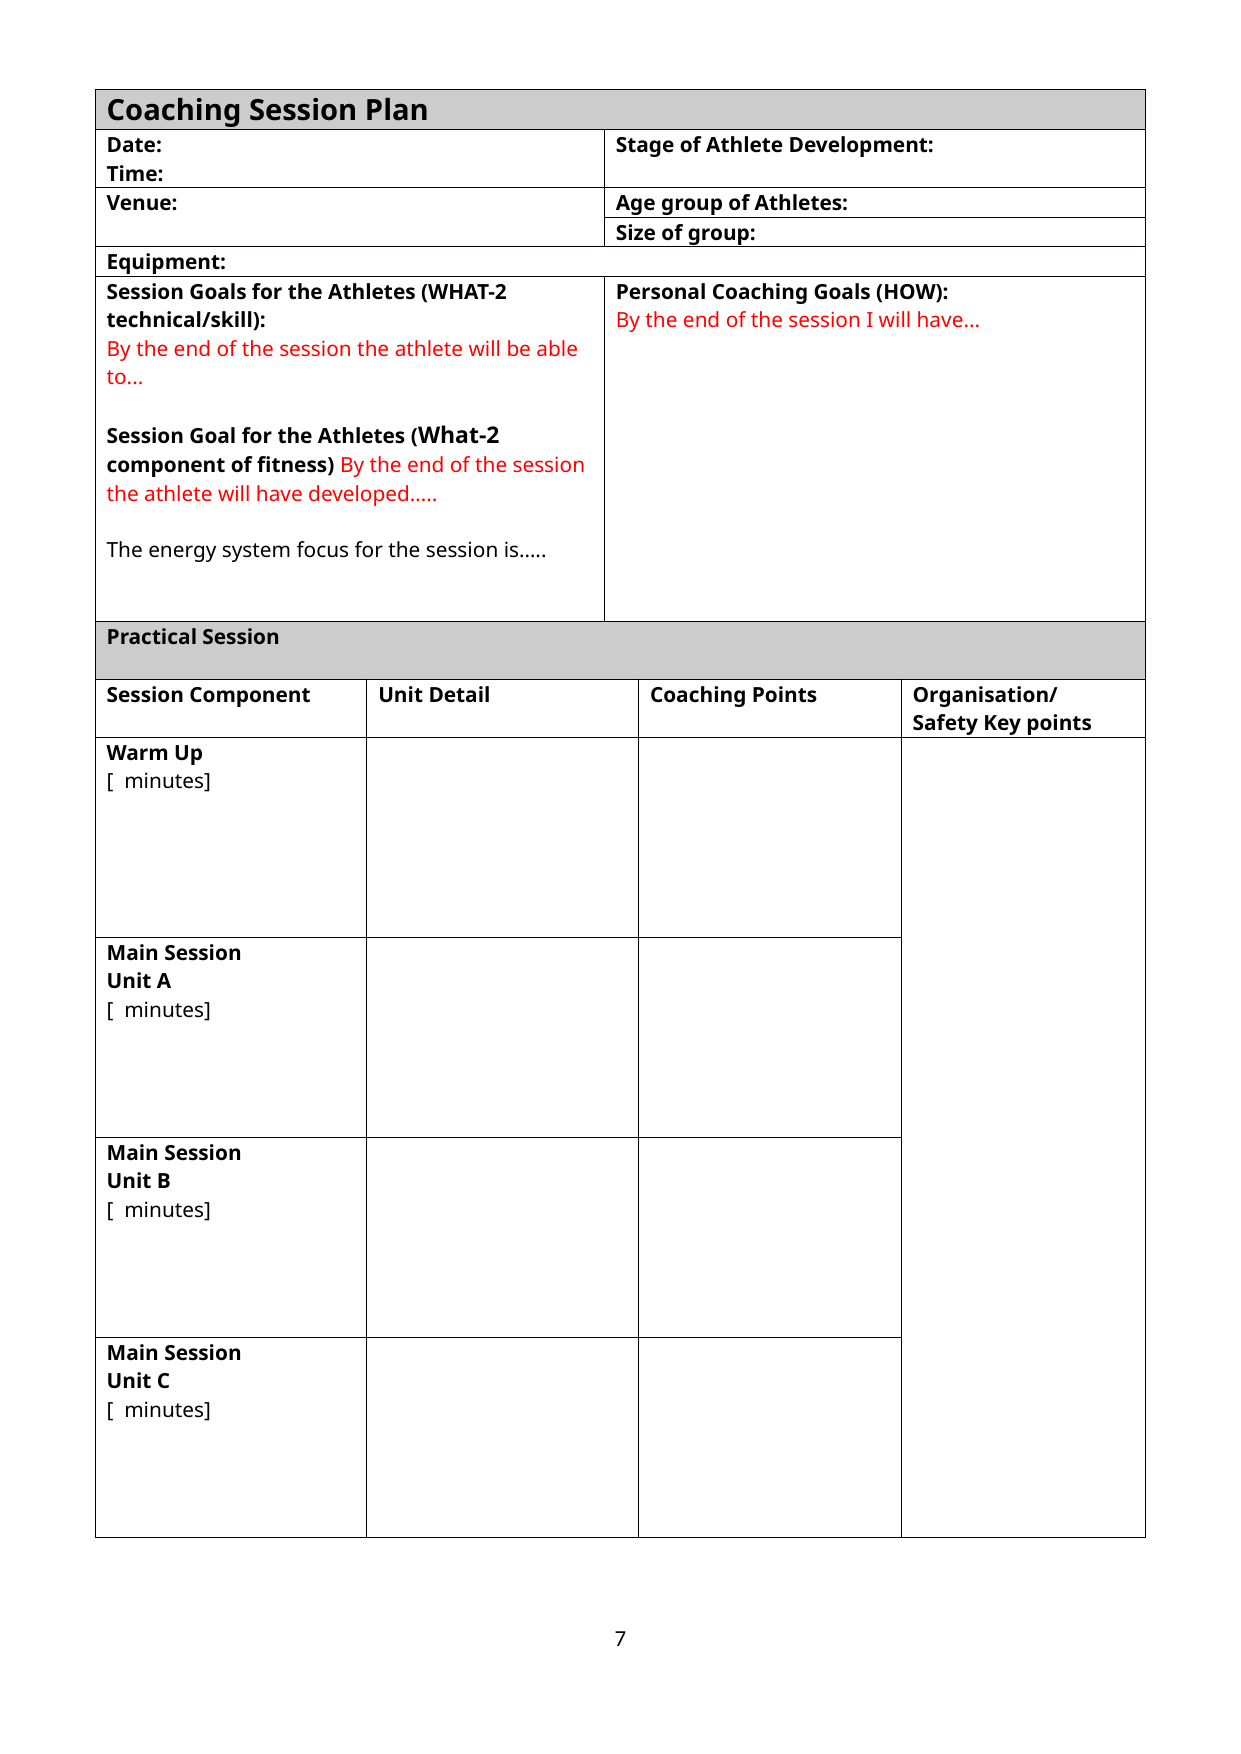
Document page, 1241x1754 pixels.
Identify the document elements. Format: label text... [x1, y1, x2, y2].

table_cell Main Session Unit B [ minutes] [96, 1138, 366, 1337]
table_cell [367, 738, 638, 937]
table_cell Main Session Unit C [ minutes] [96, 1338, 366, 1537]
table_cell Personal Coaching Goals (HOW): By the end of the session I will have... [605, 277, 1145, 621]
table_cell Practical Session [96, 622, 1145, 679]
table_cell [367, 1138, 638, 1337]
table_cell Warm Up [ minutes] [96, 738, 366, 937]
table_cell Coaching Points [639, 680, 901, 737]
table_cell Equipment: [96, 247, 1145, 276]
table_cell Venue: [96, 188, 604, 246]
table_cell [639, 1138, 901, 1337]
table_cell [367, 1338, 638, 1537]
table_cell [639, 1338, 901, 1537]
table_cell Organisation/ Safety Key points [902, 680, 1145, 737]
table_cell [639, 738, 901, 937]
table_cell [367, 938, 638, 1137]
table_cell Date: Time: [96, 130, 604, 187]
table_cell Session Component [96, 680, 366, 737]
table_cell [902, 738, 1145, 1537]
table_cell Age group of Athletes: [605, 188, 1145, 217]
table_cell Unit Detail [367, 680, 638, 737]
table_cell Size of group: [605, 218, 1145, 246]
table_header Coaching Session Plan [96, 90, 1145, 129]
table_cell [639, 938, 901, 1137]
table_cell Stage of Athlete Development: [605, 130, 1145, 187]
table_cell Session Goals for the Athletes (WHAT-2 technical/skill): By the end of the session the athlete will be able to... Session Goal for the Athletes (What-2 component of fitness) By the end of the session the athlete will have developed….. The energy system focus for the session is….. [96, 277, 604, 621]
table_cell Main Session Unit A [ minutes] [96, 938, 366, 1137]
